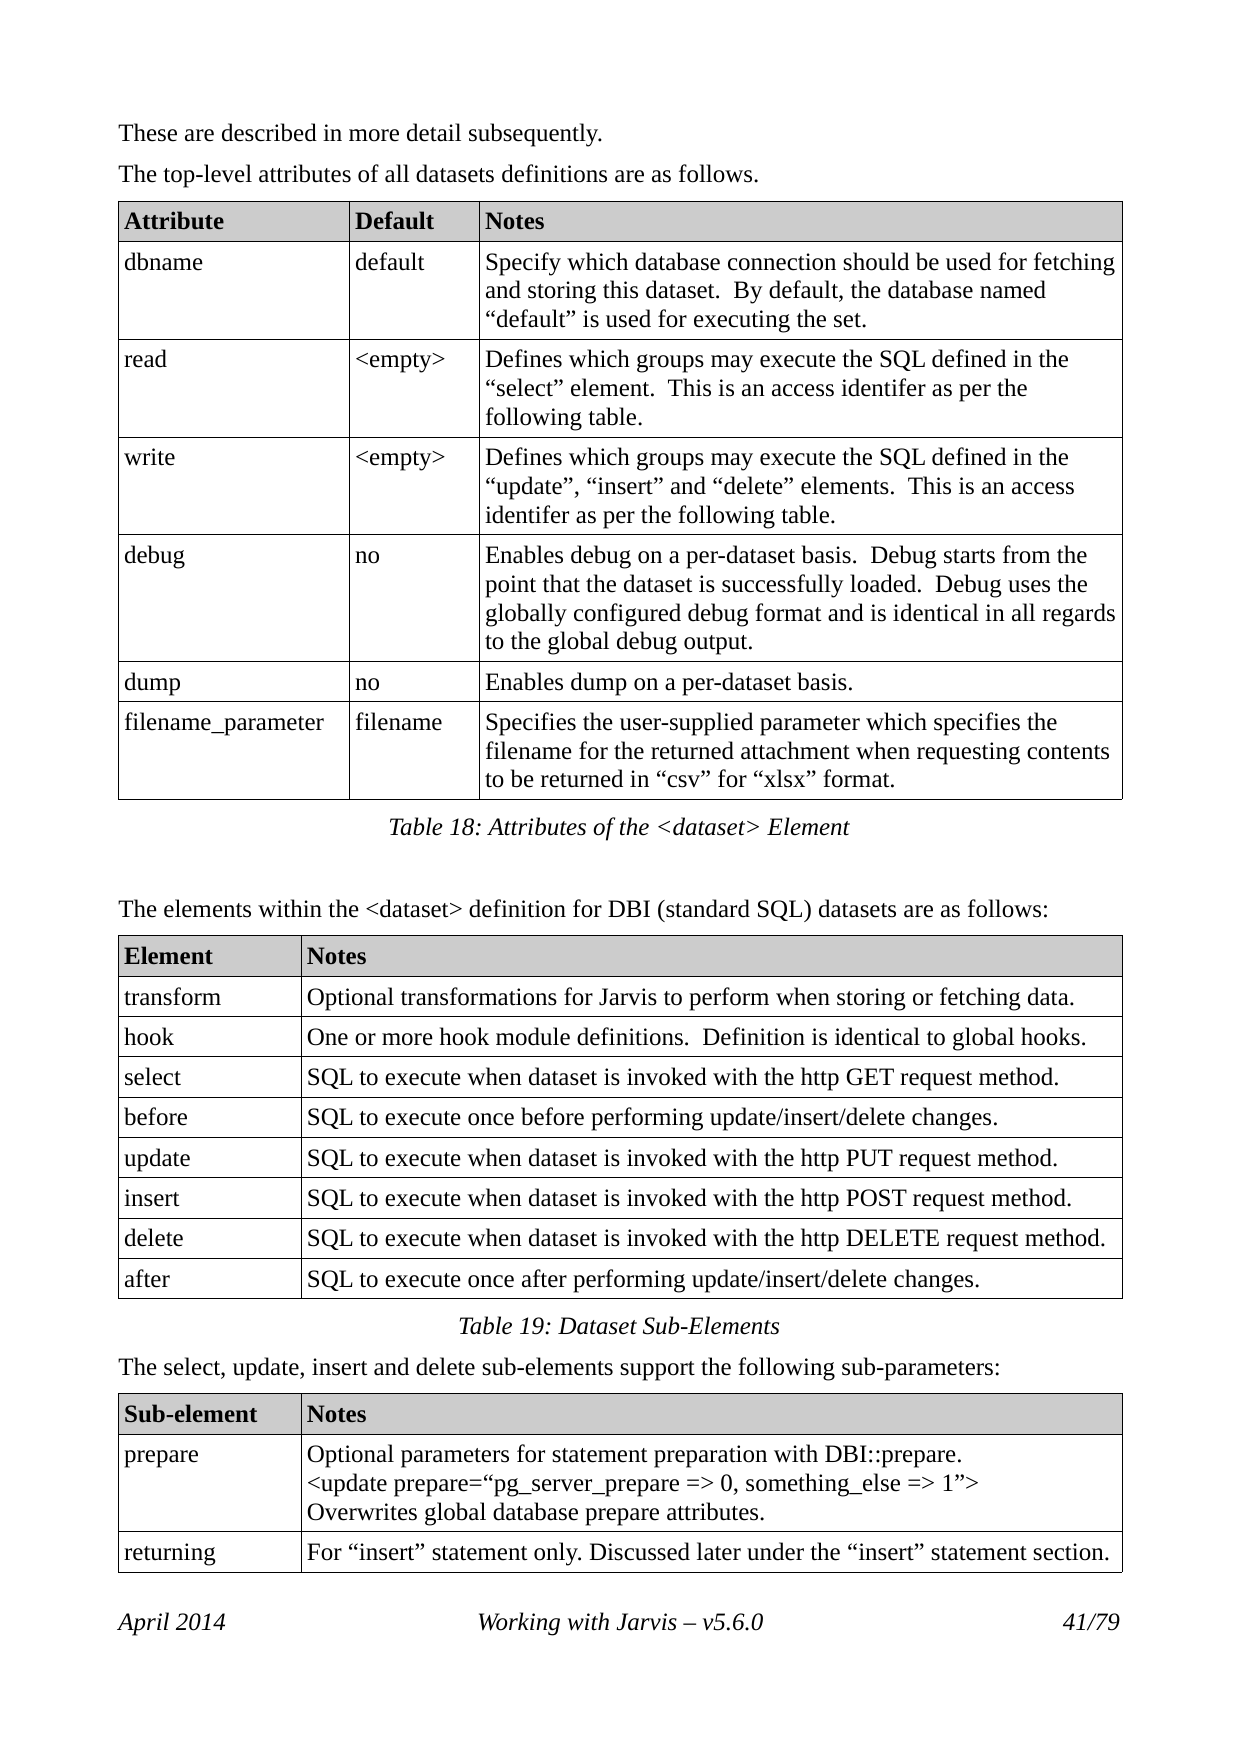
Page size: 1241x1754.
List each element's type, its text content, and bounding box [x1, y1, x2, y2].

table_cell SQL to execute once after performing update/insert/delete changes. [302, 1259, 1122, 1298]
table_cell filename_parameter [119, 702, 349, 799]
table_cell dump [119, 662, 349, 701]
text Table 18: Attributes of the <dataset> Element [118, 812, 1122, 840]
table_header Attribute [119, 202, 349, 241]
table_cell no [350, 535, 479, 661]
table_cell write [119, 438, 349, 534]
table_cell SQL to execute once before performing update/insert/delete changes. [302, 1098, 1122, 1137]
table_cell hook [119, 1017, 301, 1056]
table_cell prepare [119, 1435, 301, 1531]
table_cell select [119, 1057, 301, 1097]
text The elements within the <dataset> definition for DBI (standard SQL) datasets are as follows: [118, 894, 1122, 923]
table_cell returning [119, 1532, 301, 1572]
table_cell update [119, 1138, 301, 1177]
table_cell Specify which database connection should be used for fetching and storing this dataset. By default, the database named “default” is used for executing the set. [480, 242, 1122, 339]
table_cell Defines which groups may execute the SQL defined in the “select” element. This is an access identifer as per the following table. [480, 340, 1122, 437]
table_cell before [119, 1098, 301, 1137]
table_cell Optional transformations for Jarvis to perform when storing or fetching data. [302, 977, 1122, 1016]
table_cell no [350, 662, 479, 701]
table_cell Specifies the user-supplied parameter which specifies the filename for the returned attachment when requesting contents to be returned in “csv” for “xlsx” format. [480, 702, 1122, 799]
table_cell <empty> [350, 438, 479, 534]
table_cell default [350, 242, 479, 339]
table_cell SQL to execute when dataset is invoked with the http PUT request method. [302, 1138, 1122, 1177]
table_header Notes [480, 202, 1122, 241]
table_cell SQL to execute when dataset is invoked with the http DELETE request method. [302, 1219, 1122, 1258]
table_header Notes [302, 1394, 1122, 1434]
table_cell Defines which groups may execute the SQL defined in the “update”, “insert” and “delete” elements. This is an access identifer as per the following table. [480, 438, 1122, 534]
table_cell delete [119, 1219, 301, 1258]
table_cell after [119, 1259, 301, 1298]
table_cell Enables debug on a per-dataset basis. Debug starts from the point that the dataset is successfully loaded. Debug uses the globally configured debug format and is identical in all regards to the global debug output. [480, 535, 1122, 661]
table_header Default [350, 202, 479, 241]
table_cell One or more hook module definitions. Definition is identical to global hooks. [302, 1017, 1122, 1056]
table_cell debug [119, 535, 349, 661]
table_cell read [119, 340, 349, 437]
table_cell For “insert” statement only. Discussed later under the “insert” statement section. [302, 1532, 1122, 1572]
table_header Notes [302, 936, 1122, 976]
table_header Element [119, 936, 301, 976]
text The select, update, insert and delete sub-elements support the following sub-parameters: [118, 1352, 1122, 1381]
table_header Sub-element [119, 1394, 301, 1434]
table_cell SQL to execute when dataset is invoked with the http POST request method. [302, 1178, 1122, 1218]
table_cell insert [119, 1178, 301, 1218]
text Table 19: Dataset Sub-Elements [118, 1311, 1122, 1339]
table_cell Enables dump on a per-dataset basis. [480, 662, 1122, 701]
table_cell SQL to execute when dataset is invoked with the http GET request method. [302, 1057, 1122, 1097]
table_cell transform [119, 977, 301, 1016]
table_cell <empty> [350, 340, 479, 437]
table_cell dbname [119, 242, 349, 339]
table_cell Optional parameters for statement preparation with DBI::prepare. <update prepare=“pg_server_prepare => 0, something_else => 1”> Overwrites global database prepare attributes. [302, 1435, 1122, 1531]
text The top-level attributes of all datasets definitions are as follows. [118, 159, 1122, 188]
table_cell filename [350, 702, 479, 799]
text These are described in more detail subsequently. [118, 118, 1122, 147]
